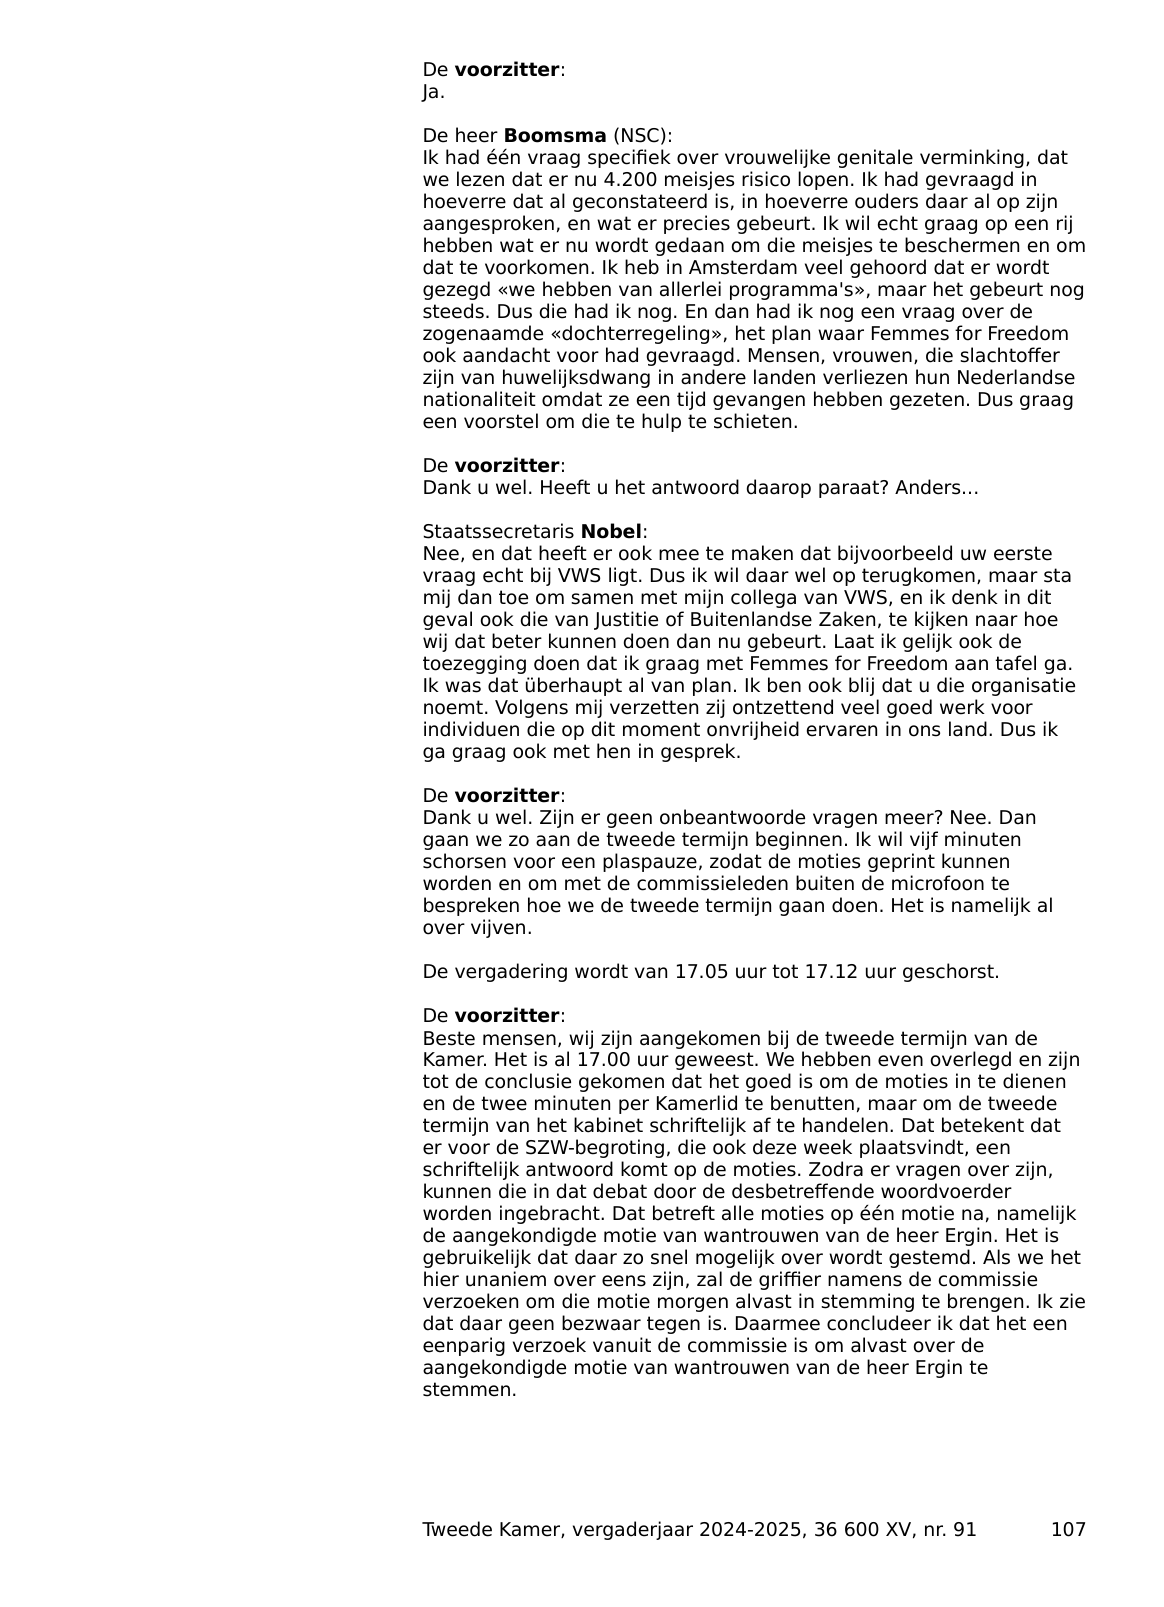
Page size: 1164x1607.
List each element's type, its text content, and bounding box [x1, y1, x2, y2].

text De voorzitter: [422, 455, 1087, 477]
text Ja. [422, 81, 1087, 103]
text De heer Boomsma (NSC): [422, 125, 1087, 147]
text Nee, en dat heeft er ook mee te maken dat bijvoorbeeld uw eerste vraag echt bij VWS ligt. Dus ik wil daar wel op terugkomen, maar sta mij dan toe om samen met mijn collega van VWS, en ik denk in dit geval ook die van Justitie of Buitenlandse Zaken, te kijken naar hoe wij dat beter kunnen doen dan nu gebeurt. Laat ik gelijk ook de toezegging doen dat ik graag met Femmes for Freedom aan tafel ga. Ik was dat überhaupt al van plan. Ik ben ook blij dat u die organisatie noemt. Volgens mij verzetten zij ontzettend veel goed werk voor individuen die op dit moment onvrijheid ervaren in ons land. Dus ik ga graag ook met hen in gesprek. [422, 543, 1087, 763]
text De vergadering wordt van 17.05 uur tot 17.12 uur geschorst. [422, 961, 1087, 983]
text Beste mensen, wij zijn aangekomen bij de tweede termijn van de Kamer. Het is al 17.00 uur geweest. We hebben even overlegd en zijn tot de conclusie gekomen dat het goed is om de moties in te dienen en de twee minuten per Kamerlid te benutten, maar om de tweede termijn van het kabinet schriftelijk af te handelen. Dat betekent dat er voor de SZW-begroting, die ook deze week plaatsvindt, een schriftelijk antwoord komt op de moties. Zodra er vragen over zijn, kunnen die in dat debat door de desbetreffende woordvoerder worden ingebracht. Dat betreft alle moties op één motie na, namelijk de aangekondigde motie van wantrouwen van de heer Ergin. Het is gebruikelijk dat daar zo snel mogelijk over wordt gestemd. Als we het hier unaniem over eens zijn, zal de griffier namens de commissie verzoeken om die motie morgen alvast in stemming te brengen. Ik zie dat daar geen bezwaar tegen is. Daarmee concludeer ik dat het een eenparig verzoek vanuit de commissie is om alvast over de aangekondigde motie van wantrouwen van de heer Ergin te stemmen. [422, 1027, 1087, 1401]
text De voorzitter: [422, 59, 1087, 81]
text De voorzitter: [422, 785, 1087, 807]
text Staatssecretaris Nobel: [422, 521, 1087, 543]
text Ik had één vraag specifiek over vrouwelijke genitale verminking, dat we lezen dat er nu 4.200 meisjes risico lopen. Ik had gevraagd in hoeverre dat al geconstateerd is, in hoeverre ouders daar al op zijn aangesproken, en wat er precies gebeurt. Ik wil echt graag op een rij hebben wat er nu wordt gedaan om die meisjes te beschermen en om dat te voorkomen. Ik heb in Amsterdam veel gehoord dat er wordt gezegd «we hebben van allerlei programma's», maar het gebeurt nog steeds. Dus die had ik nog. En dan had ik nog een vraag over de zogenaamde «dochterregeling», het plan waar Femmes for Freedom ook aandacht voor had gevraagd. Mensen, vrouwen, die slachtoffer zijn van huwelijksdwang in andere landen verliezen hun Nederlandse nationaliteit omdat ze een tijd gevangen hebben gezeten. Dus graag een voorstel om die te hulp te schieten. [422, 147, 1087, 433]
text De voorzitter: [422, 1005, 1087, 1027]
text Dank u wel. Zijn er geen onbeantwoorde vragen meer? Nee. Dan gaan we zo aan de tweede termijn beginnen. Ik wil vijf minuten schorsen voor een plaspauze, zodat de moties geprint kunnen worden en om met de commissieleden buiten de microfoon te bespreken hoe we de tweede termijn gaan doen. Het is namelijk al over vijven. [422, 807, 1087, 939]
text Dank u wel. Heeft u het antwoord daarop paraat? Anders... [422, 477, 1087, 499]
